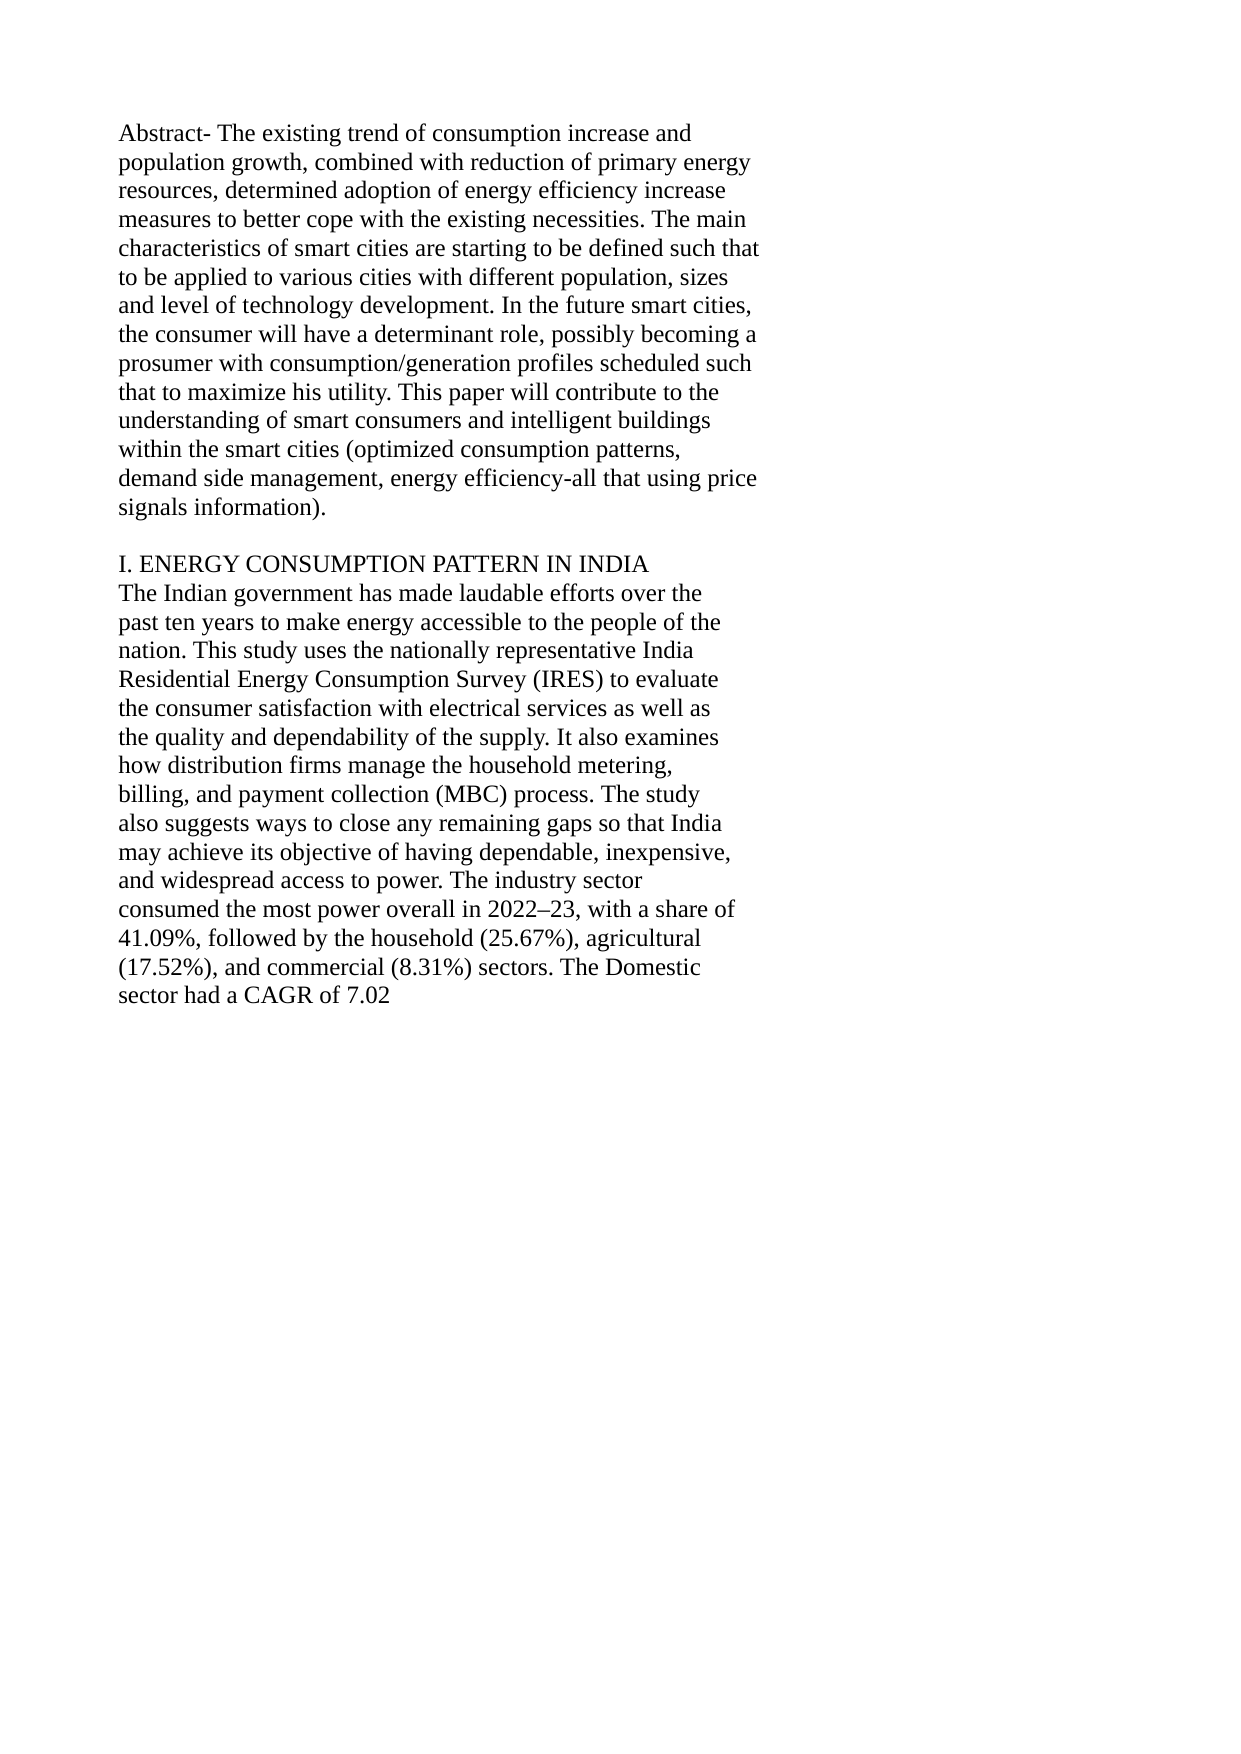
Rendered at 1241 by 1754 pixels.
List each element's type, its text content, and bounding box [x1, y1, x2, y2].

text demand side management, energy efficiency-all that using price [118, 463, 1122, 492]
text understanding of smart consumers and intelligent buildings [118, 406, 1122, 434]
text within the smart cities (optimized consumption patterns, [118, 434, 1122, 463]
text 41.09%, followed by the household (25.67%), agricultural [118, 923, 1122, 952]
text billing, and payment collection (MBC) process. The study [118, 779, 1122, 808]
text to be applied to various cities with different population, sizes [118, 262, 1122, 291]
text (17.52%), and commercial (8.31%) sectors. The Domestic [118, 952, 1122, 981]
text Abstract- The existing trend of consumption increase and [118, 118, 1122, 147]
text the consumer will have a determinant role, possibly becoming a [118, 319, 1122, 348]
text may achieve its objective of having dependable, inexpensive, [118, 837, 1122, 866]
text how distribution firms manage the household metering, [118, 751, 1122, 779]
text I. ENERGY CONSUMPTION PATTERN IN INDIA [118, 549, 1122, 578]
text consumed the most power overall in 2022–23, with a share of [118, 894, 1122, 923]
text the consumer satisfaction with electrical services as well as [118, 693, 1122, 722]
text nation. This study uses the nationally representative India [118, 636, 1122, 664]
text signals information). [118, 492, 1122, 521]
text also suggests ways to close any remaining gaps so that India [118, 808, 1122, 837]
text Residential Energy Consumption Survey (IRES) to evaluate [118, 664, 1122, 693]
text The Indian government has made laudable efforts over the [118, 578, 1122, 607]
text the quality and dependability of the supply. It also examines [118, 722, 1122, 751]
text and widespread access to power. The industry sector [118, 866, 1122, 894]
text prosumer with consumption/generation profiles scheduled such [118, 348, 1122, 377]
text that to maximize his utility. This paper will contribute to the [118, 377, 1122, 406]
text past ten years to make energy accessible to the people of the [118, 607, 1122, 636]
text measures to better cope with the existing necessities. The main [118, 204, 1122, 233]
text resources, determined adoption of energy efficiency increase [118, 176, 1122, 204]
text population growth, combined with reduction of primary energy [118, 147, 1122, 176]
text and level of technology development. In the future smart cities, [118, 291, 1122, 319]
text characteristics of smart cities are starting to be defined such that [118, 233, 1122, 262]
text sector had a CAGR of 7.02 [118, 981, 1122, 1009]
